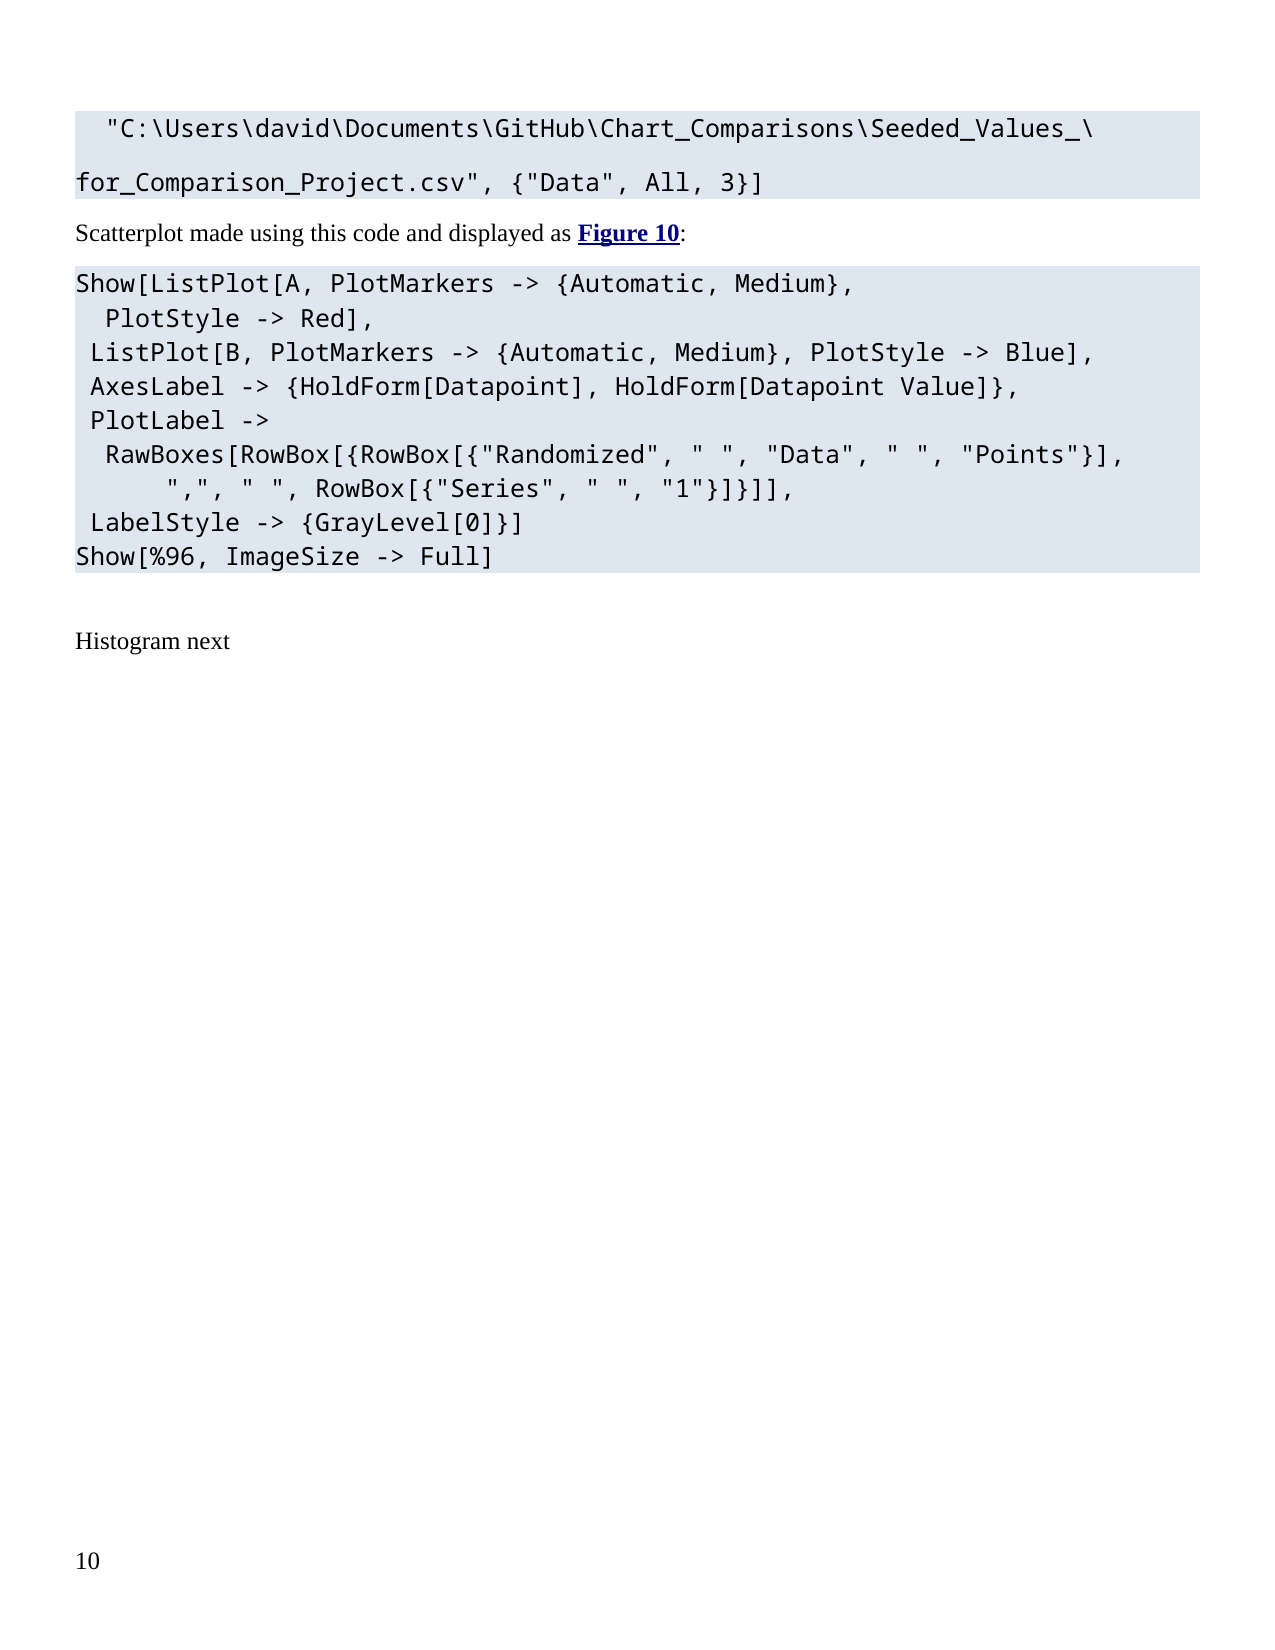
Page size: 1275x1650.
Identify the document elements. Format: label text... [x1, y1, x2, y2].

text PlotLabel -> [75, 402, 1200, 436]
text PlotStyle -> Red], [75, 300, 1200, 334]
text RawBoxes[RowBox[{RowBox[{"Randomized", " ", "Data", " ", "Points"}], [75, 436, 1200, 471]
text ",", " ", RowBox[{"Series", " ", "1"}]}]], [75, 471, 1200, 504]
text Histogram next [75, 626, 1200, 655]
text AxesLabel -> {HoldForm[Datapoint], HoldForm[Datapoint Value]}, [75, 368, 1200, 402]
text "C:\Users\david\Documents\GitHub\Chart_Comparisons\Seeded_Values_\ [75, 111, 1200, 145]
text Scatterplot made using this code and displayed as Figure 10: [75, 218, 1200, 247]
text Show[%96, ImageSize -> Full] [75, 539, 1200, 573]
text ListPlot[B, PlotMarkers -> {Automatic, Medium}, PlotStyle -> Blue], [75, 334, 1200, 368]
text for_Comparison_Project.csv", {"Data", All, 3}] [75, 165, 1200, 199]
text Show[ListPlot[A, PlotMarkers -> {Automatic, Medium}, [75, 266, 1200, 300]
text LabelStyle -> {GrayLevel[0]}] [75, 504, 1200, 539]
